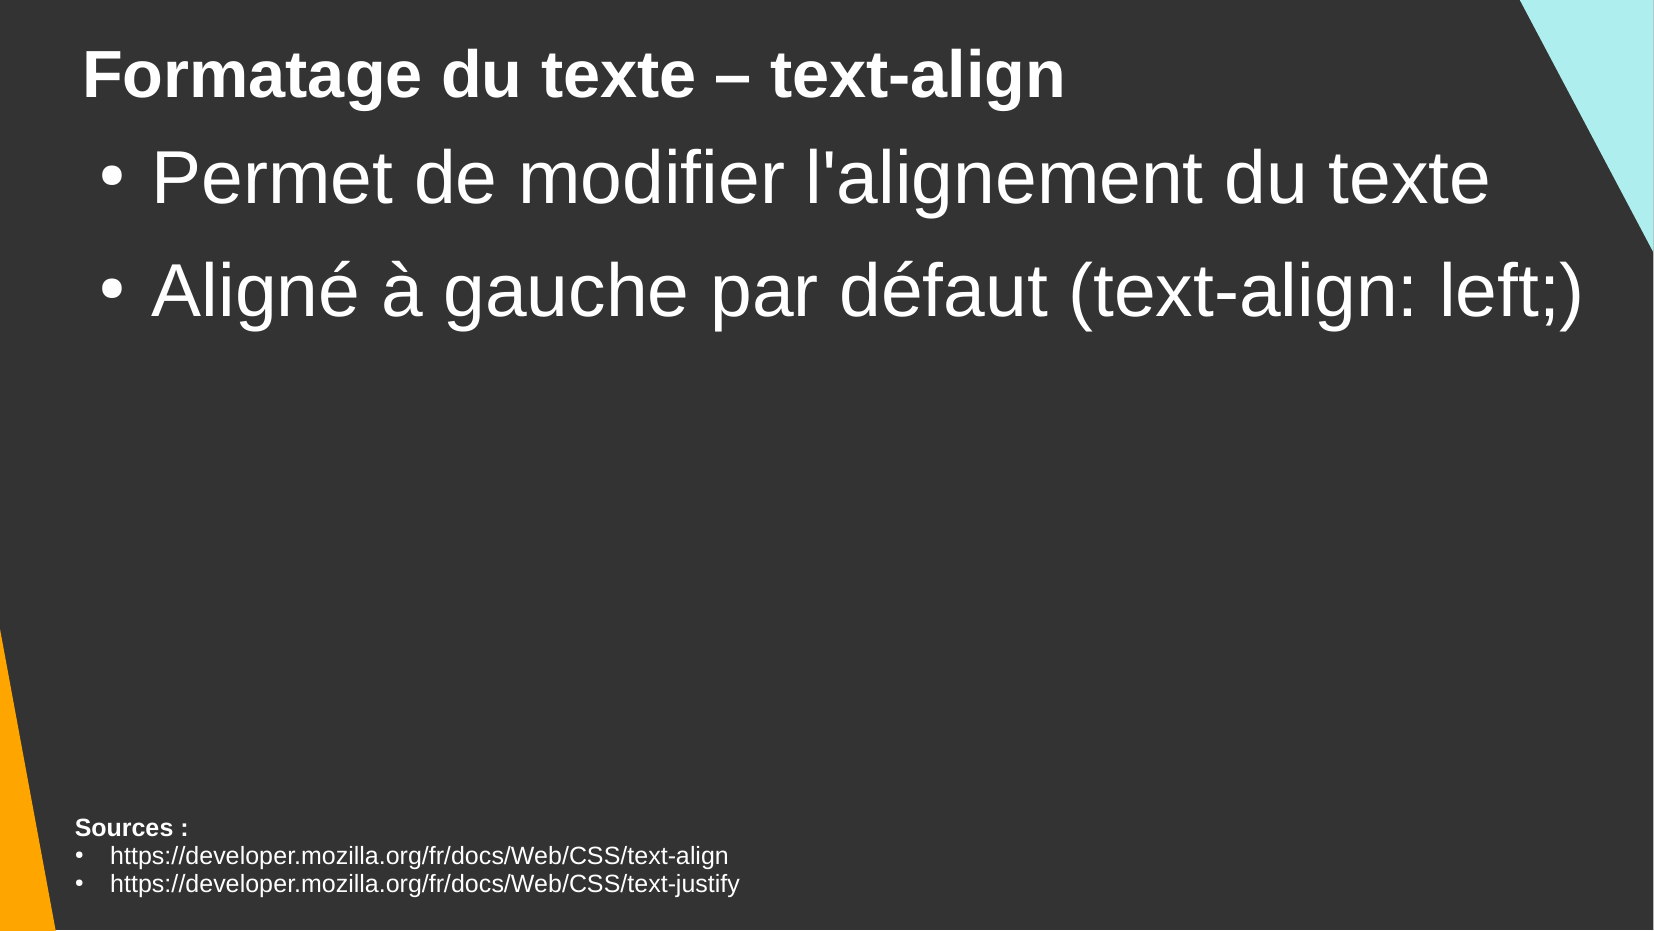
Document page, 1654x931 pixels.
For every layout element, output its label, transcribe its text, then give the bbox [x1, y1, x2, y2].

text_box Sources : https://developer.mozilla.org/fr/docs/Web/CSS/text-align https://developer.mozilla.org/fr/docs/Web/CSS/text-justify [60, 806, 1546, 931]
text_box [0, 628, 56, 931]
list Permet de modifier l'alignement du texte Aligné à gauche par défaut (text-align: left;) [80, 135, 1605, 721]
title Formatage du texte – text-align [82, 37, 1571, 114]
text_box [1519, 0, 1654, 254]
